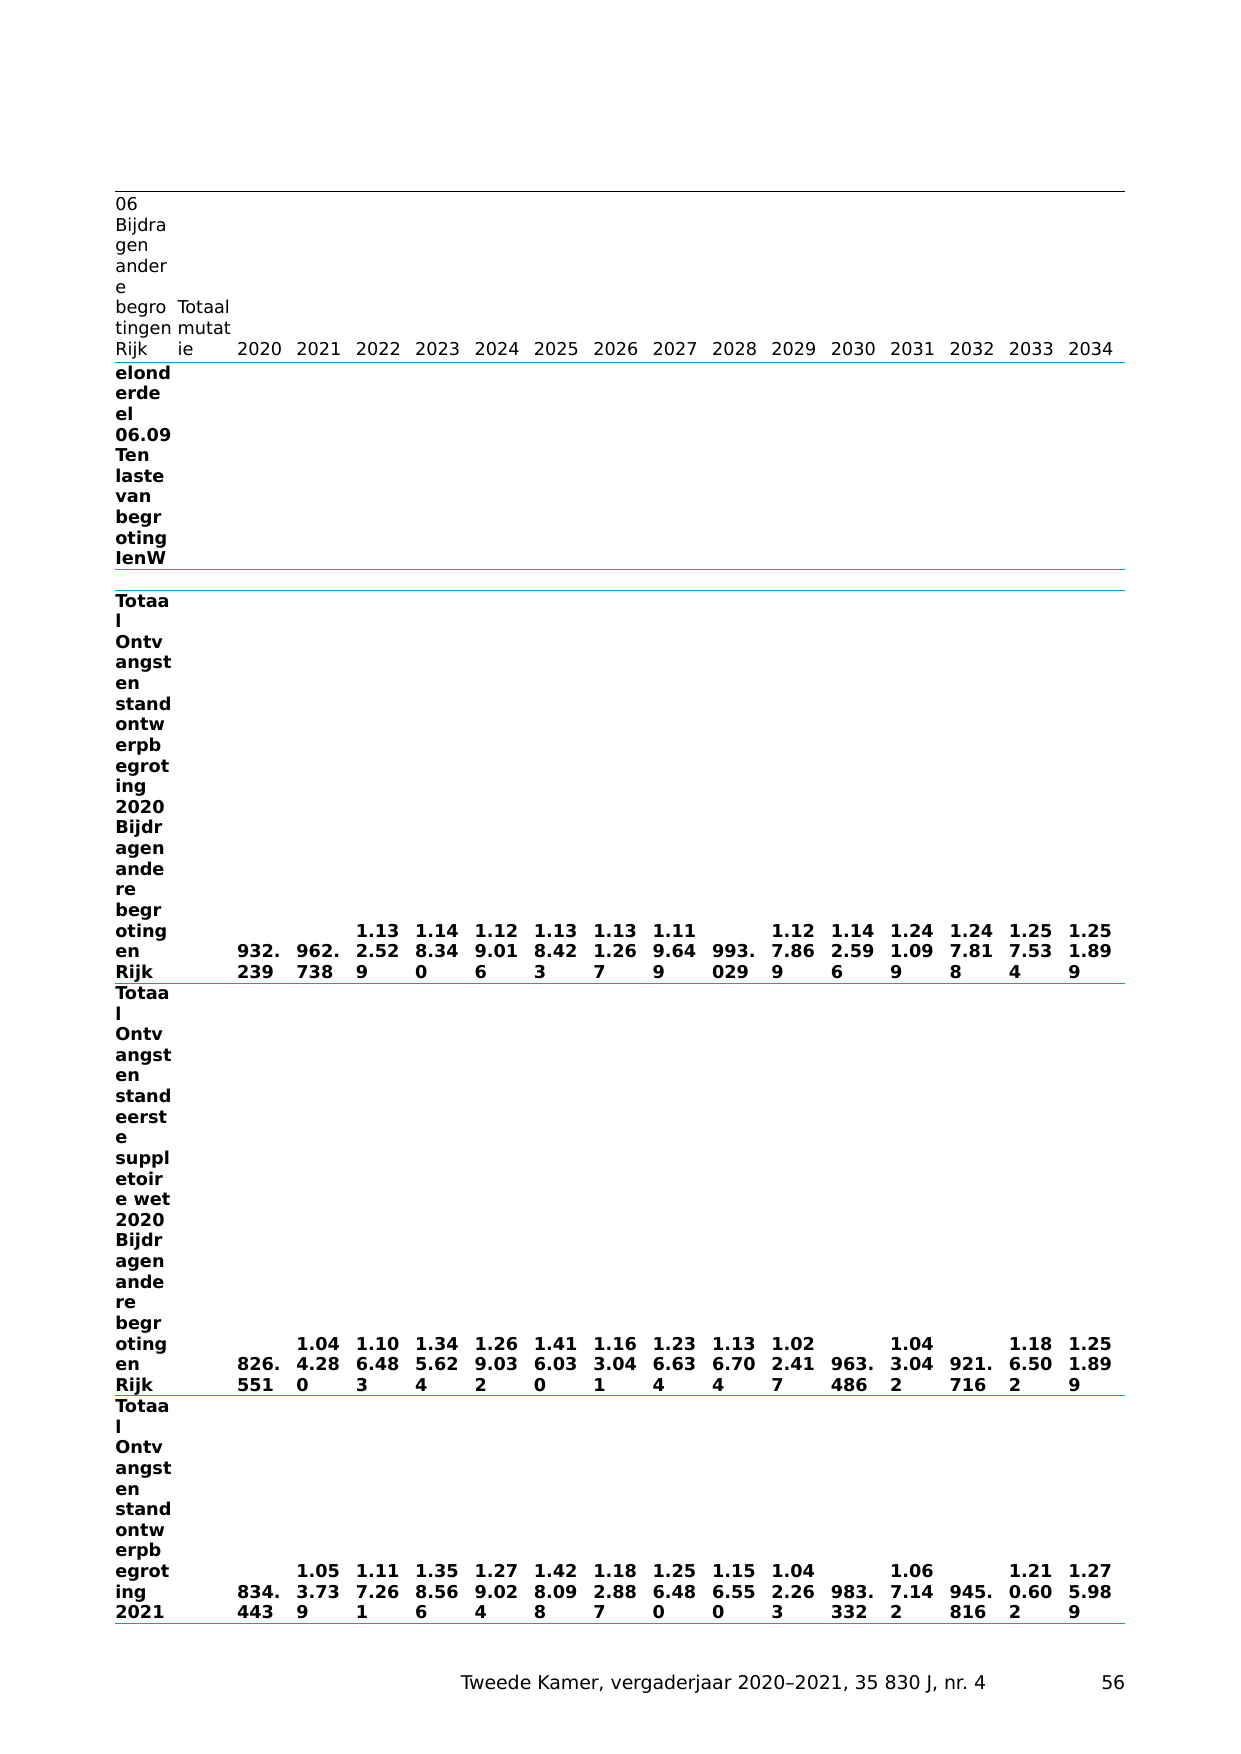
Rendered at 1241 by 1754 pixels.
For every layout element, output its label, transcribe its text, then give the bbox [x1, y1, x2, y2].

table_cell [887, 570, 946, 590]
table_cell 1.241.099 [887, 591, 946, 982]
table_cell 993.029 [709, 591, 768, 982]
table_cell 1.148.340 [412, 591, 471, 982]
table_header 2034 [1065, 192, 1125, 362]
table_cell 1.251.899 [1065, 591, 1125, 982]
table_cell [768, 570, 828, 590]
table_cell [650, 570, 709, 590]
table_cell [293, 570, 353, 590]
table_cell 1.236.634 [650, 984, 709, 1395]
table_cell 1.106.483 [353, 984, 412, 1395]
table_cell [590, 363, 649, 569]
table_cell [828, 570, 887, 590]
table_cell 1.251.899 [1065, 984, 1125, 1395]
table_header 2021 [293, 192, 353, 362]
table_cell 1.257.534 [1006, 591, 1065, 982]
table_cell 932.239 [234, 591, 293, 982]
table_header 2026 [590, 192, 649, 362]
table_cell 1.416.030 [531, 984, 590, 1395]
table_cell [175, 570, 234, 590]
table_cell 1.163.041 [590, 984, 649, 1395]
table_cell [175, 1396, 234, 1623]
table_cell [353, 363, 412, 569]
table_cell [412, 363, 471, 569]
table_cell 1.043.042 [887, 984, 946, 1395]
table_cell Totaal Ontvangsten stand ontwerpbegroting 2021 [115, 1396, 174, 1623]
table_cell 1.247.818 [946, 591, 1006, 982]
table_cell 1.067.142 [887, 1396, 946, 1623]
table_cell 1.358.566 [412, 1396, 471, 1623]
table_cell 1.022.417 [768, 984, 828, 1395]
table_cell 1.210.602 [1006, 1396, 1065, 1623]
table_cell 1.132.529 [353, 591, 412, 982]
table_cell [946, 363, 1006, 569]
table_cell 1.256.480 [650, 1396, 709, 1623]
table_cell [471, 363, 531, 569]
table_cell 1.129.016 [471, 591, 531, 982]
table_cell elonderdeel 06.09 Ten laste van begroting IenW [115, 363, 174, 569]
table_cell [234, 570, 293, 590]
table_cell [1006, 570, 1065, 590]
table_cell [1065, 363, 1125, 569]
table_header 2030 [828, 192, 887, 362]
table_header 2023 [412, 192, 471, 362]
table_cell 1.345.624 [412, 984, 471, 1395]
table_cell 962.738 [293, 591, 353, 982]
table_cell 945.816 [946, 1396, 1006, 1623]
table_cell [709, 570, 768, 590]
table_cell [887, 363, 946, 569]
table_header 2031 [887, 192, 946, 362]
table_cell Totaal Ontvangsten stand eerste suppletoire wet 2020 Bijdragen andere begrotingen Rijk [115, 984, 174, 1395]
table_cell 1.138.423 [531, 591, 590, 982]
table_cell 1.275.989 [1065, 1396, 1125, 1623]
table_cell [768, 363, 828, 569]
table_header Totaal mutatie [175, 192, 234, 362]
table_header 2028 [709, 192, 768, 362]
table_cell [531, 570, 590, 590]
table_cell 1.156.550 [709, 1396, 768, 1623]
table_cell [590, 570, 649, 590]
table_header 2020 [234, 192, 293, 362]
table_cell [946, 570, 1006, 590]
table_header 2029 [768, 192, 828, 362]
table_cell [175, 984, 234, 1395]
table_header 2033 [1006, 192, 1065, 362]
table_header 2024 [471, 192, 531, 362]
table_cell [650, 363, 709, 569]
table_cell 1.117.261 [353, 1396, 412, 1623]
table_header 2027 [650, 192, 709, 362]
table_cell 1.136.704 [709, 984, 768, 1395]
table_header 2022 [353, 192, 412, 362]
table_cell [531, 363, 590, 569]
table_cell 1.279.024 [471, 1396, 531, 1623]
table_cell [1065, 570, 1125, 590]
table_cell 826.551 [234, 984, 293, 1395]
table_cell 1.127.869 [768, 591, 828, 982]
table_header 2025 [531, 192, 590, 362]
table_cell 1.186.502 [1006, 984, 1065, 1395]
table_cell [1006, 363, 1065, 569]
table_cell 1.182.887 [590, 1396, 649, 1623]
table_cell 1.142.596 [828, 591, 887, 982]
table_cell [293, 363, 353, 569]
table_cell [471, 570, 531, 590]
table_cell [828, 363, 887, 569]
table_cell Totaal Ontvangsten stand ontwerpbegroting 2020 Bijdragen andere begrotingen Rijk [115, 591, 174, 982]
table_cell [412, 570, 471, 590]
table_cell 921.716 [946, 984, 1006, 1395]
table_cell [353, 570, 412, 590]
table_cell 983.332 [828, 1396, 887, 1623]
table_header 06 Bijdragen andere begrotingen Rijk [115, 192, 174, 362]
table_cell 1.269.032 [471, 984, 531, 1395]
table_cell [175, 591, 234, 982]
table_cell 1.119.649 [650, 591, 709, 982]
table_cell 1.042.263 [768, 1396, 828, 1623]
table_cell 1.044.280 [293, 984, 353, 1395]
table_cell 834.443 [234, 1396, 293, 1623]
table_cell 1.053.739 [293, 1396, 353, 1623]
table_cell [234, 363, 293, 569]
table_cell [175, 363, 234, 569]
table_cell 1.131.267 [590, 591, 649, 982]
table_cell [115, 570, 174, 590]
table_header 2032 [946, 192, 1006, 362]
table_cell [709, 363, 768, 569]
table_cell 1.428.098 [531, 1396, 590, 1623]
table_cell 963.486 [828, 984, 887, 1395]
